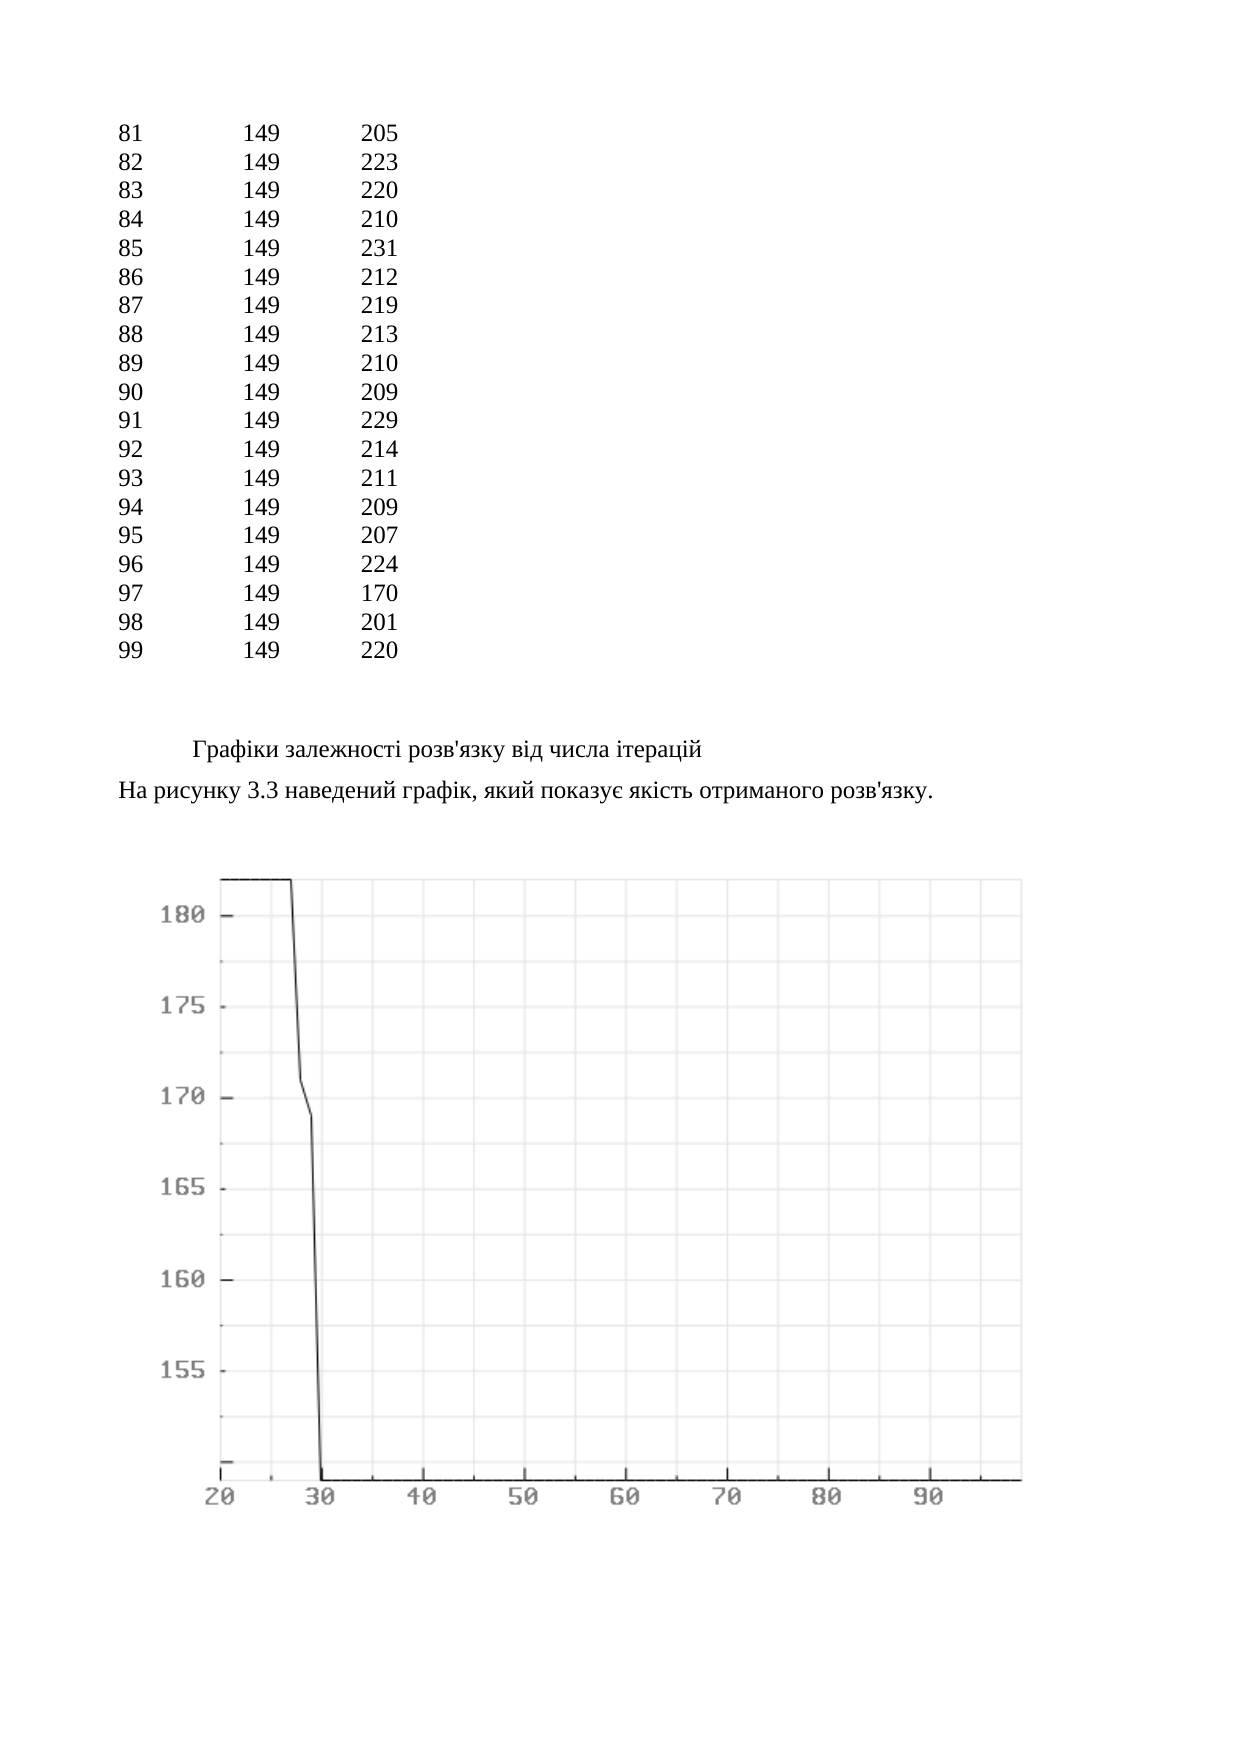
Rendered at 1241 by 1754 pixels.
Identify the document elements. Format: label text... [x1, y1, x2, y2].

text 98 149 201 [118, 607, 1122, 636]
text 82 149 223 [118, 147, 1122, 176]
text 94 149 209 [118, 492, 1122, 521]
text 83 149 220 [118, 176, 1122, 204]
text 81 149 205 [118, 118, 1122, 147]
text 87 149 219 [118, 291, 1122, 319]
picture [120, 804, 1121, 1555]
text 85 149 231 [118, 233, 1122, 262]
text 91 149 229 [118, 406, 1122, 434]
text 95 149 207 [118, 521, 1122, 549]
subtitle Графіки залежності розв'язку від числа ітерацій [118, 734, 1122, 763]
text 88 149 213 [118, 319, 1122, 348]
text 89 149 210 [118, 348, 1122, 377]
text 84 149 210 [118, 204, 1122, 233]
text 96 149 224 [118, 549, 1122, 578]
text 92 149 214 [118, 434, 1122, 463]
text 99 149 220 [118, 636, 1122, 664]
text На рисунку 3.3 наведений графік, який показує якість отриманого розв'язку. [118, 776, 1122, 804]
text 97 149 170 [118, 578, 1122, 607]
text 90 149 209 [118, 377, 1122, 406]
text 93 149 211 [118, 463, 1122, 492]
text 86 149 212 [118, 262, 1122, 291]
